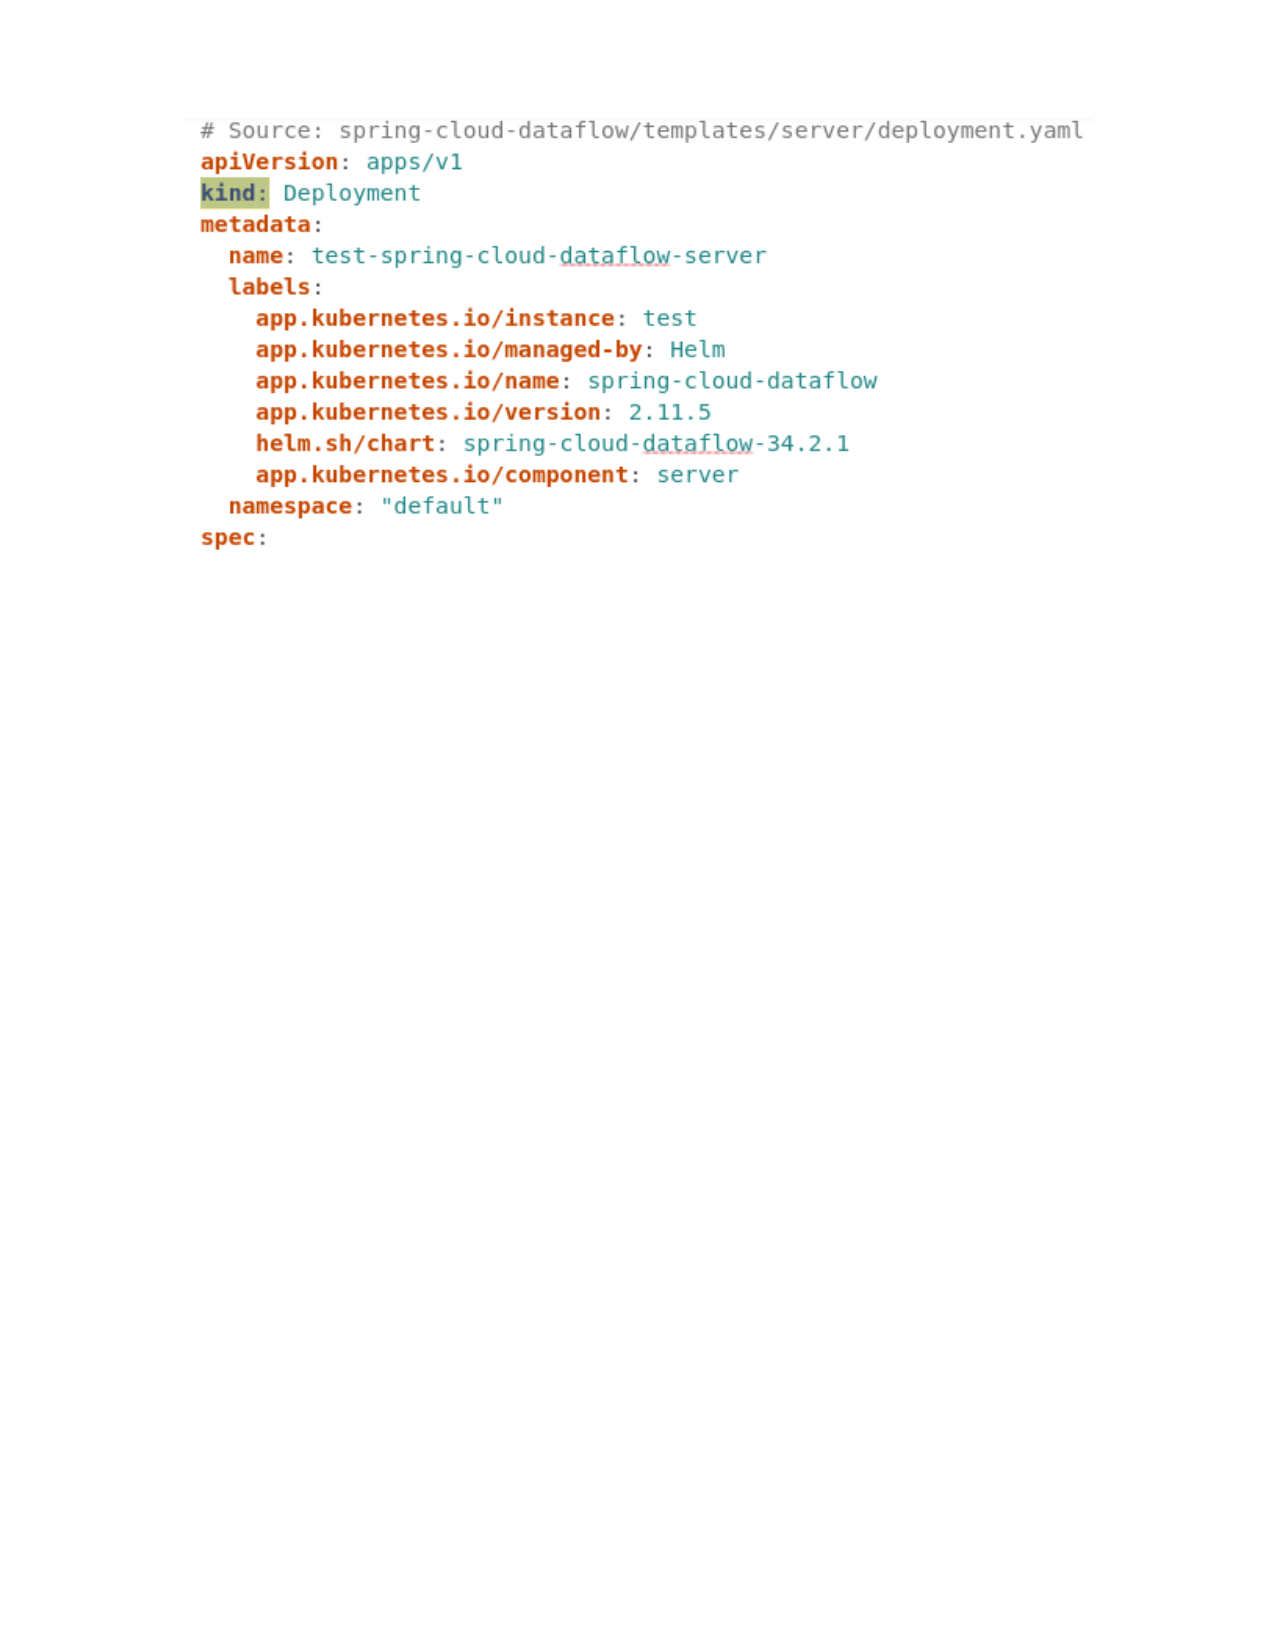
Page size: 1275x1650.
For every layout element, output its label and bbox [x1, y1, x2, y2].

picture [182, 118, 1093, 553]
